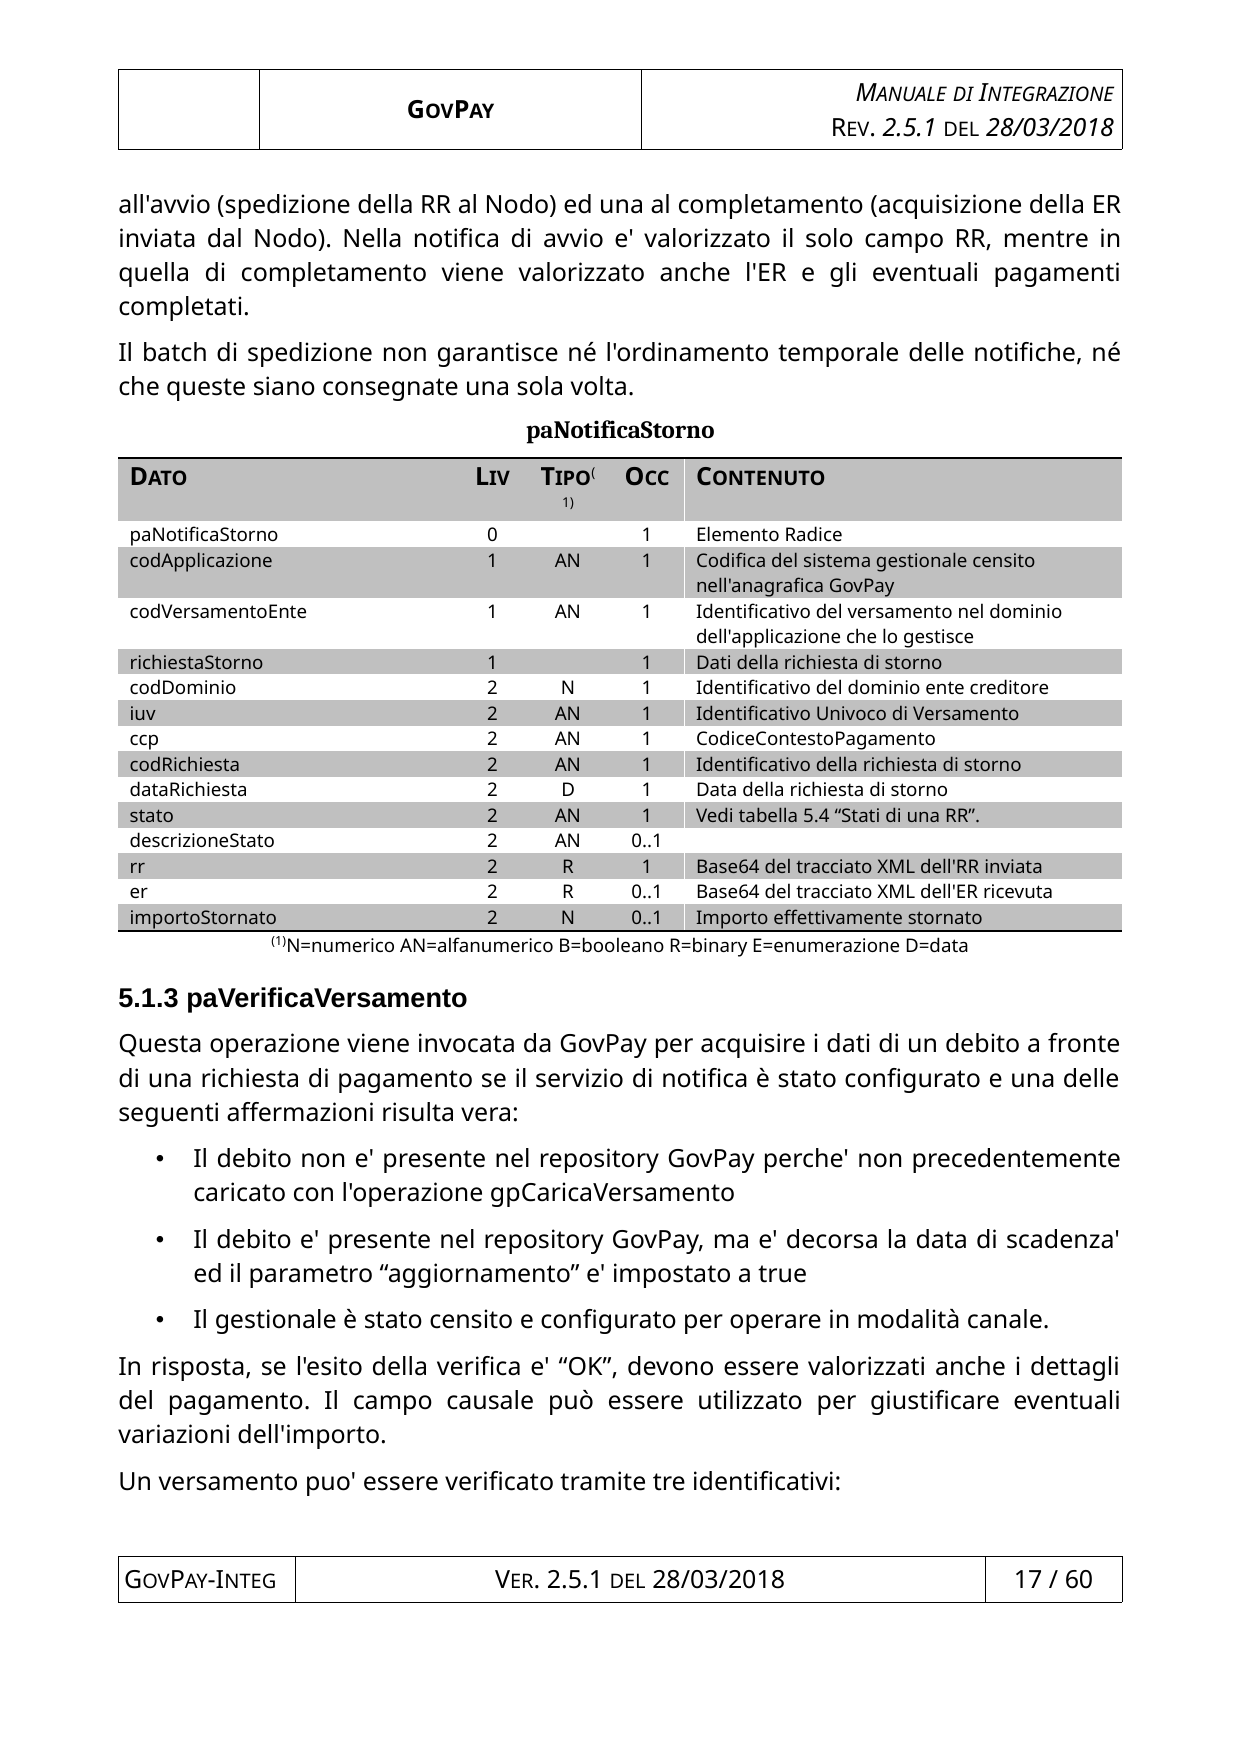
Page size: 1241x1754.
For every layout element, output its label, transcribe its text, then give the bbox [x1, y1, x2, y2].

table_cell 2 [458, 726, 526, 751]
table_cell Data della richiesta di storno [685, 777, 1122, 802]
table_cell stato [118, 802, 458, 828]
table_cell 1 [609, 853, 684, 879]
table_cell codVersamentoEnte [118, 598, 458, 649]
table_cell AN [526, 828, 609, 853]
table_cell [526, 649, 609, 674]
table_cell AN [526, 802, 609, 828]
table_cell AN [526, 700, 609, 726]
table_cell Dati della richiesta di storno [685, 649, 1122, 674]
text Questa operazione viene invocata da GovPay per acquisire i dati di un debito a fronte di una richiesta di pagamento se il servizio di notifica è stato configurato e una delle seguenti affermazioni risulta vera: [118, 1026, 1122, 1128]
table_cell 1 [458, 598, 526, 649]
table_cell Identificativo del versamento nel dominio dell'applicazione che lo gestisce [685, 598, 1122, 649]
table_cell 2 [458, 700, 526, 726]
text Il batch di spedizione non garantisce né l'ordinamento temporale delle notifiche, né che queste siano consegnate una sola volta. [118, 335, 1122, 403]
table_cell Base64 del tracciato XML dell'ER ricevuta [685, 879, 1122, 904]
text In risposta, se l'esito della verifica e' “OK”, devono essere valorizzati anche i dettagli del pagamento. Il campo causale può essere utilizzato per giustificare eventuali variazioni dell'importo. [118, 1349, 1122, 1451]
text Un versamento puo' essere verificato tramite tre identificativi: [118, 1463, 1122, 1497]
table_cell AN [526, 751, 609, 777]
table_cell Identificativo della richiesta di storno [685, 751, 1122, 777]
table_cell Liv [458, 459, 526, 521]
table_cell 1 [609, 521, 684, 547]
table_cell rr [118, 853, 458, 879]
table_cell 1 [609, 777, 684, 802]
table_cell 1 [458, 649, 526, 674]
table_cell 2 [458, 904, 526, 930]
table_cell Importo effettivamente stornato [685, 904, 1122, 930]
table_cell AN [526, 547, 609, 598]
table_cell R [526, 879, 609, 904]
table_cell ccp [118, 726, 458, 751]
table_cell er [118, 879, 458, 904]
table_cell 2 [458, 853, 526, 879]
text all'avvio (spedizione della RR al Nodo) ed una al completamento (acquisizione della ER inviata dal Nodo). Nella notifica di avvio e' valorizzato il solo campo RR, mentre in quella di completamento viene valorizzato anche l'ER e gli eventuali pagamenti completati. [118, 186, 1122, 322]
table_cell 2 [458, 802, 526, 828]
table_cell descrizioneStato [118, 828, 458, 853]
table_cell 2 [458, 828, 526, 853]
table_cell 1 [458, 547, 526, 598]
table_cell R [526, 853, 609, 879]
table_cell AN [526, 726, 609, 751]
table_cell 1 [609, 802, 684, 828]
table_cell D [526, 777, 609, 802]
table_cell codApplicazione [118, 547, 458, 598]
table_cell 1 [609, 751, 684, 777]
table_cell 0..1 [609, 904, 684, 930]
table_cell Dato [118, 459, 458, 521]
list Il gestionale è stato censito e configurato per operare in modalità canale. [156, 1302, 1122, 1336]
subtitle paVerificaVersamento [118, 982, 1122, 1014]
table_cell Occ [609, 459, 684, 521]
table_cell 1 [609, 675, 684, 700]
table_cell 2 [458, 879, 526, 904]
table_cell 1 [609, 598, 684, 649]
table_cell Vedi tabella 5.4 “Stati di una RR”. [685, 802, 1122, 828]
table_cell 2 [458, 675, 526, 700]
table_cell Contenuto [685, 459, 1122, 521]
table_cell 1 [609, 649, 684, 674]
table_cell 2 [458, 777, 526, 802]
table_cell Elemento Radice [685, 521, 1122, 547]
table_cell 2 [458, 751, 526, 777]
table_cell 1 [609, 547, 684, 598]
list Il debito e' presente nel repository GovPay, ma e' decorsa la data di scadenza' ed il parametro “aggiornamento” e' impostato a true [156, 1221, 1122, 1289]
table_cell [685, 828, 1122, 853]
table_cell AN [526, 598, 609, 649]
table_cell iuv [118, 700, 458, 726]
table_cell N [526, 904, 609, 930]
table_cell 0..1 [609, 828, 684, 853]
table_cell 1 [609, 700, 684, 726]
table_cell codRichiesta [118, 751, 458, 777]
table_cell richiestaStorno [118, 649, 458, 674]
table_cell paNotificaStorno [118, 521, 458, 547]
table_cell codDominio [118, 675, 458, 700]
table_cell 0 [458, 521, 526, 547]
table_cell N [526, 675, 609, 700]
table_cell Identificativo del dominio ente creditore [685, 675, 1122, 700]
table_cell dataRichiesta [118, 777, 458, 802]
table_cell Codifica del sistema gestionale censito nell'anagrafica GovPay [685, 547, 1122, 598]
list Il debito non e' presente nel repository GovPay perche' non precedentemente caricato con l'operazione gpCaricaVersamento [156, 1141, 1122, 1209]
table_cell Base64 del tracciato XML dell'RR inviata [685, 853, 1122, 879]
table_cell [526, 521, 609, 547]
table_header paNotificaStorno [118, 416, 1122, 457]
text (1)N=numerico AN=alfanumerico B=booleano R=binary E=enumerazione D=data [118, 932, 1122, 957]
table_cell 1 [609, 726, 684, 751]
table_cell importoStornato [118, 904, 458, 930]
table_cell CodiceContestoPagamento [685, 726, 1122, 751]
table_cell 0..1 [609, 879, 684, 904]
table_cell Identificativo Univoco di Versamento [685, 700, 1122, 726]
table_cell Tipo(1) [526, 459, 609, 521]
